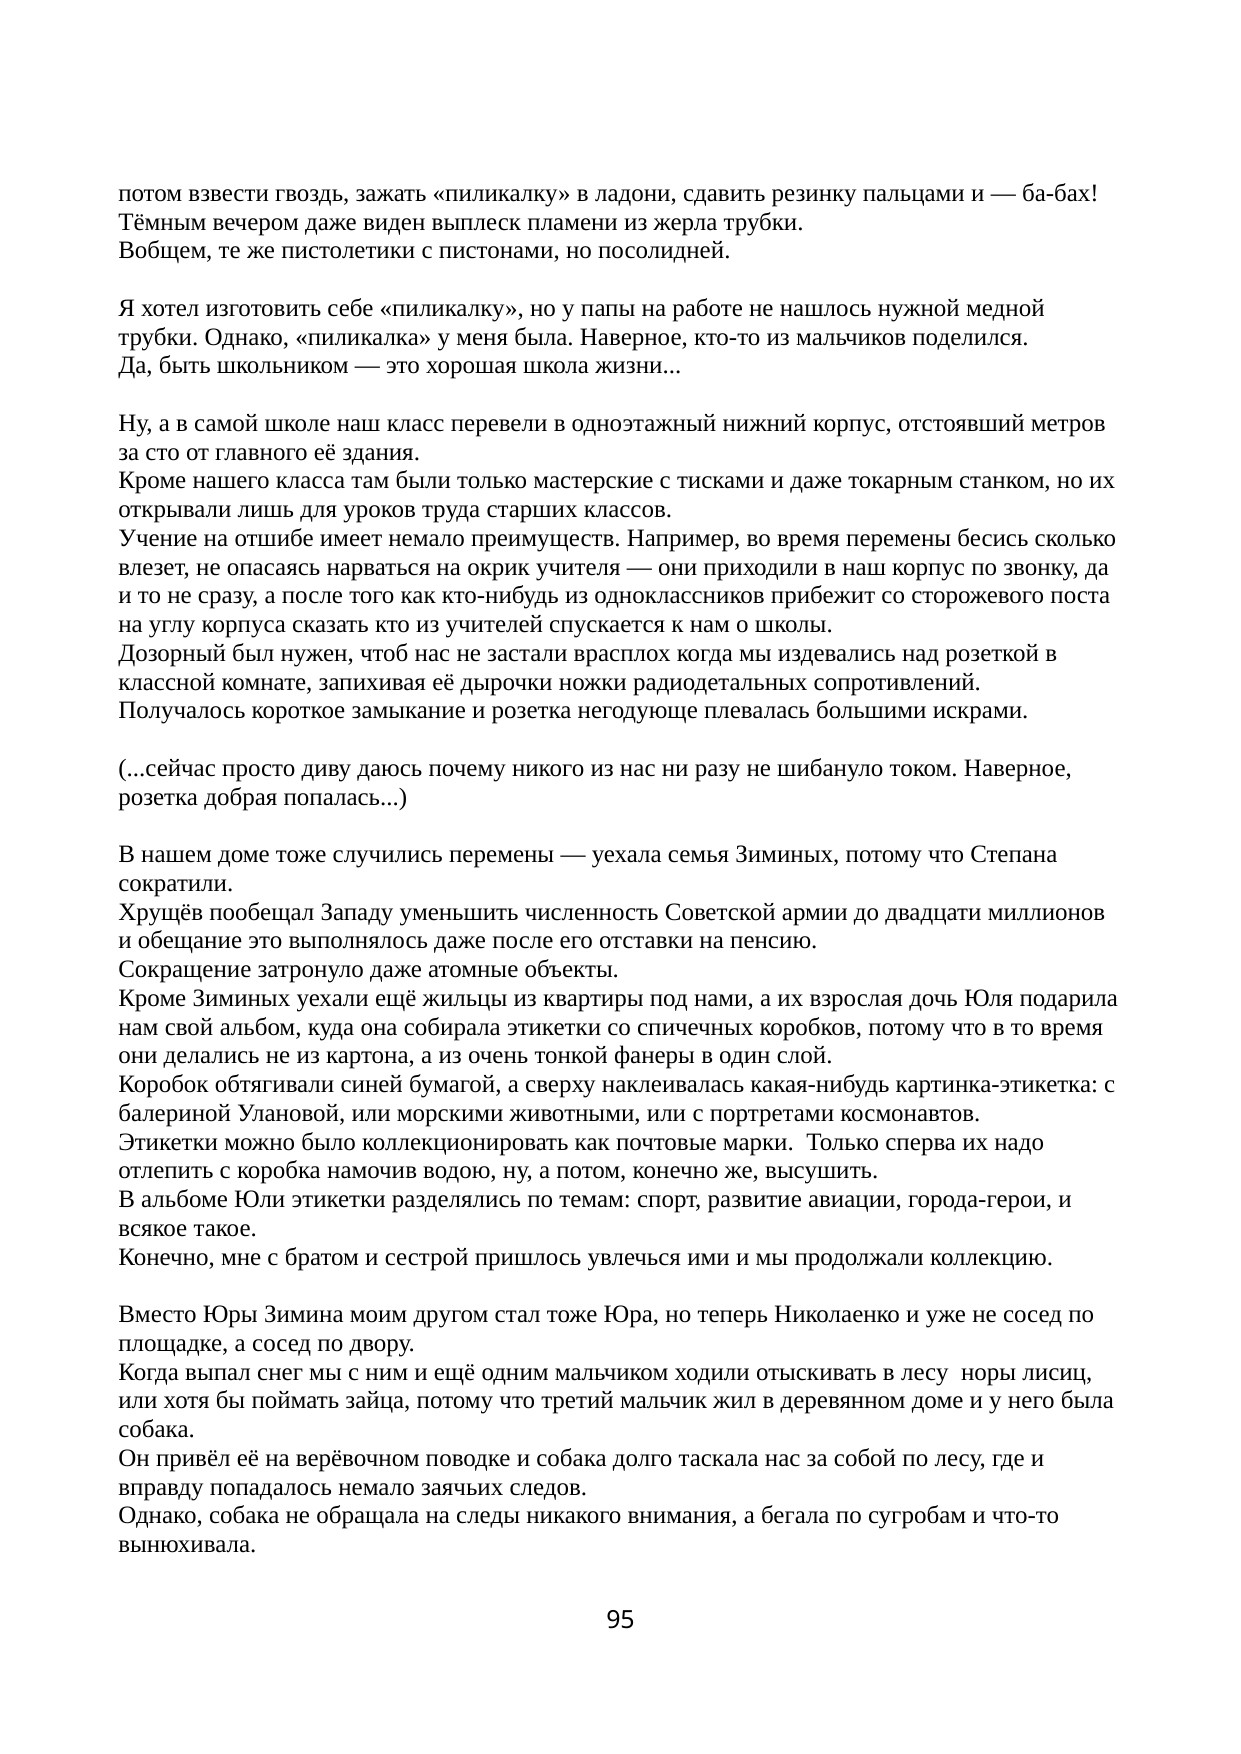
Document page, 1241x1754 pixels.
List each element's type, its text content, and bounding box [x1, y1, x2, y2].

text Однако, собака не обращала на следы никакого внимания, а бегала по сугробам и что-то вынюхивала. [118, 1501, 1122, 1558]
text Он привёл её на верёвочном поводке и собака долго таскала нас за собой по лесу, где и вправду попадалось немало заячьих следов. [118, 1443, 1122, 1501]
text Этикетки можно было коллекционировать как почтовые марки. Только сперва их надо отлепить с коробка намочив водою, ну, а потом, конечно же, высушить. [118, 1127, 1122, 1184]
text Учение на отшибе имеет немало преимуществ. Например, во время перемены бесись сколько влезет, не опасаясь нарваться на окрик учителя — они приходили в наш корпус по звонку, да и то не сразу, а после того как кто-нибудь из одноклассников прибежит со сторожевого поста на углу корпуса сказать кто из учителей спускается к нам о школы. [118, 523, 1122, 638]
text Я хотел изготовить себе «пиликалку», но у папы на работе не нашлось нужной медной трубки. Однако, «пиликалка» у меня была. Наверное, кто-то из мальчиков поделился. [118, 293, 1122, 351]
text Дозорный был нужен, чтоб нас не застали врасплох когда мы издевались над розеткой в классной комнате, запихивая её дырочки ножки радиодетальных сопротивлений. [118, 638, 1122, 696]
text В альбоме Юли этикетки разделялись по темам: спорт, развитие авиации, города-герои, и всякое такое. [118, 1184, 1122, 1242]
text Получалось короткое замыкание и розетка негодующе плевалась большими искрами. [118, 696, 1122, 724]
text Да, быть школьником — это хорошая школа жизни... [118, 351, 1122, 379]
text Вместо Юры Зимина моим другом стал тоже Юра, но теперь Николаенко и уже не сосед по площадке, а сосед по двору. [118, 1299, 1122, 1357]
text Кроме нашего класса там были только мастерские с тисками и даже токарным станком, но их открывали лишь для уроков труда старших классов. [118, 466, 1122, 523]
text Ну, а в самой школе наш класс перевели в одноэтажный нижний корпус, отстоявший метров за сто от главного её здания. [118, 408, 1122, 466]
text Конечно, мне с братом и сестрой пришлось увлечься ими и мы продолжали коллекцию. [118, 1242, 1122, 1271]
text Сокращение затронуло даже атомные объекты. [118, 954, 1122, 983]
text потом взвести гвоздь, зажать «пиликалку» в ладони, сдавить резинку пальцами и — ба-бах! [118, 178, 1122, 207]
text Хрущёв пообещал Западу уменьшить численность Советской армии до двадцати миллионов и обещание это выполнялось даже после его отставки на пенсию. [118, 897, 1122, 954]
text Тёмным вечером даже виден выплеск пламени из жерла трубки. [118, 207, 1122, 236]
text Когда выпал снег мы с ним и ещё одним мальчиком ходили отыскивать в лесу норы лисиц, или хотя бы поймать зайца, потому что третий мальчик жил в деревянном доме и у него была собака. [118, 1357, 1122, 1443]
text Вобщем, те же пистолетики с пистонами, но посолидней. [118, 236, 1122, 264]
text Коробок обтягивали синей бумагой, а сверху наклеивалась какая-нибудь картинка-этикетка: с балериной Улановой, или морскими животными, или с портретами космонавтов. [118, 1069, 1122, 1127]
text (...сейчас просто диву даюсь почему никого из нас ни разу не шибануло током. Наверное, розетка добрая попалась...) [118, 753, 1122, 811]
text В нашем доме тоже случились перемены — уехала семья Зиминых, потому что Степана сократили. [118, 839, 1122, 897]
text Кроме Зиминых уехали ещё жильцы из квартиры под нами, а их взрослая дочь Юля подарила нам свой альбом, куда она собирала этикетки со спичечных коробков, потому что в то время они делались не из картона, а из очень тонкой фанеры в один слой. [118, 983, 1122, 1069]
